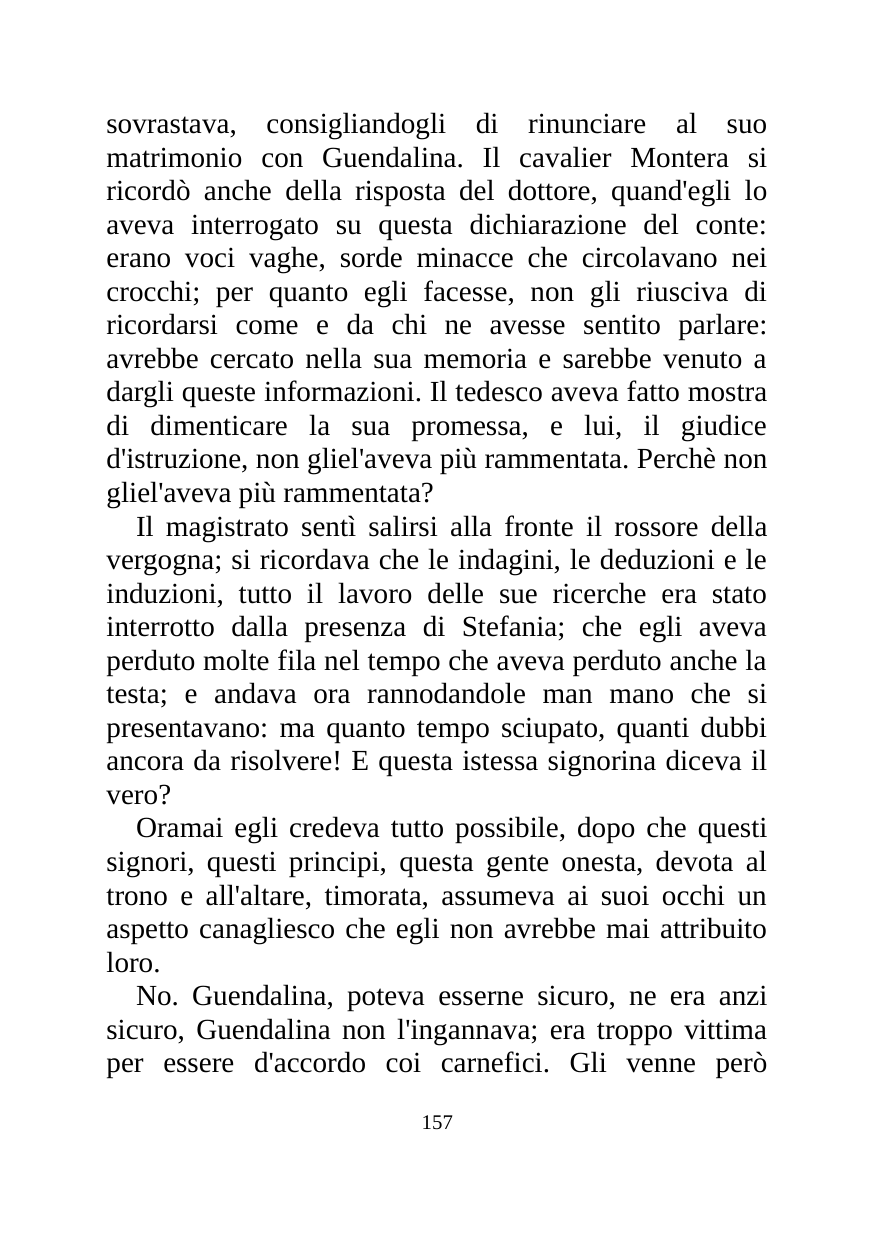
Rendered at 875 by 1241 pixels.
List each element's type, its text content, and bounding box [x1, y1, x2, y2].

text No. Guendalina, poteva esserne sicuro, ne era anzi sicuro, Guendalina non l'ingannava; era troppo vittima per essere d'accordo coi carnefici. Gli venne però [106, 978, 768, 1079]
text sovrastava, consigliandogli di rinunciare al suo matrimonio con Guendalina. Il cavalier Montera si ricordò anche della risposta del dottore, quand'egli lo aveva interrogato su questa dichiarazione del conte: erano voci vaghe, sorde minacce che circolavano nei crocchi; per quanto egli facesse, non gli riusciva di ricordarsi come e da chi ne avesse sentito parlare: avrebbe cercato nella sua memoria e sarebbe venuto a dargli queste informazioni. Il tedesco aveva fatto mostra di dimenticare la sua promessa, e lui, il giudice d'istruzione, non gliel'aveva più rammentata. Perchè non gliel'aveva più rammentata? [106, 106, 768, 509]
text Oramai egli credeva tutto possibile, dopo che questi signori, questi principi, questa gente onesta, devota al trono e all'altare, timorata, assumeva ai suoi occhi un aspetto canagliesco che egli non avrebbe mai attribuito loro. [106, 811, 768, 978]
text Il magistrato sentì salirsi alla fronte il rossore della vergogna; si ricordava che le indagini, le deduzioni e le induzioni, tutto il lavoro delle sue ricerche era stato interrotto dalla presenza di Stefania; che egli aveva perduto molte fila nel tempo che aveva perduto anche la testa; e andava ora rannodandole man mano che si presentavano: ma quanto tempo sciupato, quanti dubbi ancora da risolvere! E questa istessa signorina diceva il vero? [106, 509, 768, 811]
